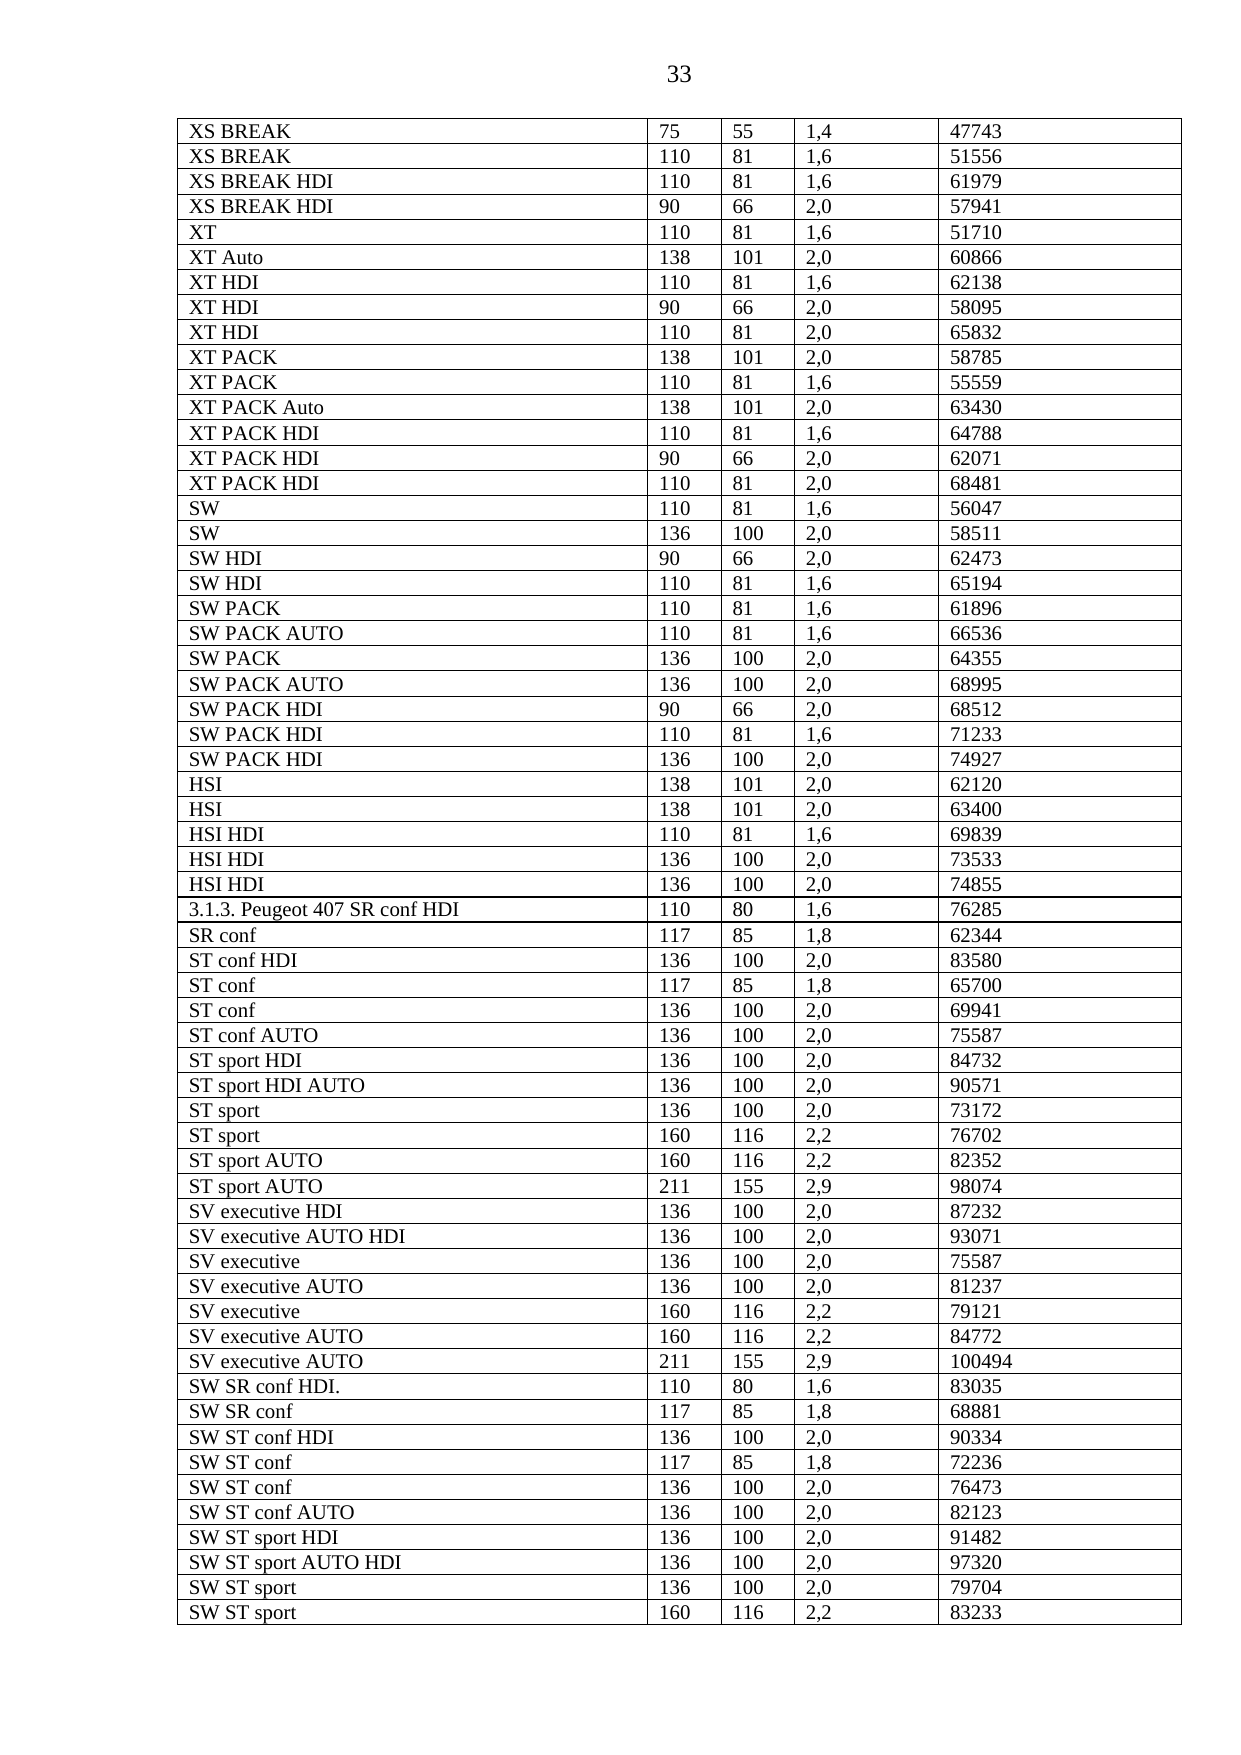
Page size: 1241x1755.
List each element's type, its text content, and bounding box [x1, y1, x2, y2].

table_cell 136 [648, 1048, 721, 1072]
table_cell 83035 [939, 1374, 1181, 1398]
table_cell XT HDI [178, 270, 647, 294]
table_cell 136 [648, 1023, 721, 1047]
table_cell 101 [722, 395, 794, 419]
table_cell 68995 [939, 671, 1181, 696]
table_cell XT Auto [178, 245, 647, 269]
table_cell 65194 [939, 571, 1181, 595]
table_cell 117 [648, 1400, 721, 1423]
table_cell 160 [648, 1299, 721, 1323]
table_cell 81 [722, 822, 794, 846]
table_cell 1,6 [795, 144, 938, 168]
table_cell ST conf [178, 998, 647, 1022]
table_cell 2,0 [795, 1098, 938, 1122]
table_cell 57941 [939, 195, 1181, 218]
table_cell SV executive AUTO [178, 1349, 647, 1373]
table_cell 136 [648, 1073, 721, 1097]
table_cell SW HDI [178, 546, 647, 570]
table_cell 110 [648, 822, 721, 846]
table_cell SW SR conf [178, 1400, 647, 1423]
table_cell SW ST conf HDI [178, 1425, 647, 1449]
table_cell 1,6 [795, 722, 938, 746]
table_cell 2,0 [795, 1525, 938, 1549]
table_cell 90 [648, 697, 721, 721]
table_cell SW [178, 521, 647, 545]
table_cell ST sport HDI [178, 1048, 647, 1072]
table_cell 100 [722, 1098, 794, 1122]
table_cell 136 [648, 1224, 721, 1248]
table_cell 2,0 [795, 320, 938, 344]
table_cell 100 [722, 747, 794, 771]
table_cell 100 [722, 1500, 794, 1524]
table_cell 1,6 [795, 420, 938, 444]
table_cell 211 [648, 1349, 721, 1373]
table_cell 2,0 [795, 872, 938, 896]
table_cell 90 [648, 546, 721, 570]
table_cell 100 [722, 1575, 794, 1599]
table_cell SW PACK AUTO [178, 671, 647, 696]
table_cell XT [178, 220, 647, 244]
table_cell 62138 [939, 270, 1181, 294]
table_cell 110 [648, 370, 721, 394]
table_cell SV executive AUTO [178, 1274, 647, 1298]
table_cell 2,0 [795, 446, 938, 469]
table_cell 68512 [939, 697, 1181, 721]
table_cell 58511 [939, 521, 1181, 545]
table_cell 81 [722, 220, 794, 244]
table_cell XT PACK [178, 370, 647, 394]
table_cell 100 [722, 646, 794, 670]
table_cell 136 [648, 1550, 721, 1574]
table_cell 79121 [939, 1299, 1181, 1323]
table_cell 2,0 [795, 1425, 938, 1449]
table_cell 68481 [939, 471, 1181, 495]
table_cell 136 [648, 1425, 721, 1449]
table_cell 1,4 [795, 119, 938, 143]
table_cell SV executive HDI [178, 1199, 647, 1223]
table_cell 136 [648, 1475, 721, 1499]
table_cell XS BREAK [178, 119, 647, 143]
table_cell 110 [648, 1374, 721, 1398]
table_cell 2,9 [795, 1349, 938, 1373]
table_cell 117 [648, 1450, 721, 1474]
table_cell 2,0 [795, 395, 938, 419]
table_cell 2,2 [795, 1324, 938, 1348]
table_cell 81 [722, 496, 794, 520]
table_cell 100 [722, 1023, 794, 1047]
table_cell 138 [648, 772, 721, 796]
table_cell 1,6 [795, 596, 938, 620]
table_cell 116 [722, 1149, 794, 1172]
table_cell 2,0 [795, 195, 938, 218]
table_cell 160 [648, 1324, 721, 1348]
table_cell 60866 [939, 245, 1181, 269]
table_cell 2,0 [795, 1073, 938, 1097]
table_cell 62473 [939, 546, 1181, 570]
table_cell 81 [722, 621, 794, 645]
table_cell 63400 [939, 797, 1181, 821]
table_cell 100 [722, 872, 794, 896]
table_cell 55 [722, 119, 794, 143]
table_cell 66536 [939, 621, 1181, 645]
table_cell ST conf HDI [178, 948, 647, 972]
table_cell 62344 [939, 923, 1181, 947]
table_cell 79704 [939, 1575, 1181, 1599]
table_cell HSI [178, 797, 647, 821]
table_cell 2,0 [795, 1274, 938, 1298]
table_cell 81 [722, 722, 794, 746]
table_cell 81 [722, 571, 794, 595]
table_cell 160 [648, 1600, 721, 1624]
table_cell 2,0 [795, 471, 938, 495]
table_cell 69941 [939, 998, 1181, 1022]
table_cell 110 [648, 596, 721, 620]
table_cell 55559 [939, 370, 1181, 394]
table_cell 85 [722, 1400, 794, 1423]
table_cell 1,6 [795, 621, 938, 645]
table_cell 2,0 [795, 948, 938, 972]
table_cell 87232 [939, 1199, 1181, 1223]
table_cell XT PACK HDI [178, 446, 647, 469]
table_cell 2,2 [795, 1123, 938, 1147]
table_cell SW PACK [178, 646, 647, 670]
table_cell 58095 [939, 295, 1181, 319]
table_cell 3.1.3. Peugeot 407 SR conf HDI [178, 898, 647, 921]
table_cell 56047 [939, 496, 1181, 520]
table_cell 74927 [939, 747, 1181, 771]
table_cell 90 [648, 446, 721, 469]
table_cell 2,0 [795, 1249, 938, 1273]
table_cell 81 [722, 420, 794, 444]
table_cell 136 [648, 1098, 721, 1122]
table_cell 90571 [939, 1073, 1181, 1097]
table_cell 101 [722, 345, 794, 369]
table_cell XT HDI [178, 295, 647, 319]
table_cell ST sport [178, 1123, 647, 1147]
table_cell SW SR conf HDI. [178, 1374, 647, 1398]
table_cell 75587 [939, 1249, 1181, 1273]
table_cell 2,0 [795, 1500, 938, 1524]
table_cell 100 [722, 1224, 794, 1248]
table_cell 2,0 [795, 847, 938, 871]
table_cell 2,0 [795, 1475, 938, 1499]
table_cell SW ST conf [178, 1450, 647, 1474]
table_cell 1,8 [795, 973, 938, 997]
table_cell 66 [722, 697, 794, 721]
table_cell XT PACK HDI [178, 420, 647, 444]
table_cell 81 [722, 270, 794, 294]
table_cell 2,0 [795, 772, 938, 796]
table_cell 2,0 [795, 998, 938, 1022]
table_cell 138 [648, 245, 721, 269]
table_cell 1,6 [795, 898, 938, 921]
table_cell 2,2 [795, 1600, 938, 1624]
table_cell SW PACK AUTO [178, 621, 647, 645]
table_cell 61896 [939, 596, 1181, 620]
table_cell 136 [648, 521, 721, 545]
table_cell XT HDI [178, 320, 647, 344]
table_cell SW PACK [178, 596, 647, 620]
table_cell 82123 [939, 1500, 1181, 1524]
table_cell 65700 [939, 973, 1181, 997]
table_cell 2,0 [795, 1048, 938, 1072]
table_cell 100 [722, 1249, 794, 1273]
table_cell 2,0 [795, 747, 938, 771]
table_cell 100 [722, 998, 794, 1022]
table_cell 2,2 [795, 1149, 938, 1172]
table_cell 76702 [939, 1123, 1181, 1147]
table_cell 160 [648, 1149, 721, 1172]
table_cell 1,8 [795, 1400, 938, 1423]
table_cell 81 [722, 370, 794, 394]
table_cell SW PACK HDI [178, 722, 647, 746]
table_cell 90334 [939, 1425, 1181, 1449]
table_cell 2,0 [795, 1023, 938, 1047]
table_cell ST sport HDI AUTO [178, 1073, 647, 1097]
table_cell 2,0 [795, 646, 938, 670]
table_cell ST sport [178, 1098, 647, 1122]
table_cell 110 [648, 471, 721, 495]
table_cell 100 [722, 1550, 794, 1574]
table_cell 1,6 [795, 169, 938, 193]
table_cell ST sport AUTO [178, 1149, 647, 1172]
table_cell 100 [722, 1274, 794, 1298]
table_cell 73172 [939, 1098, 1181, 1122]
table_cell 81 [722, 144, 794, 168]
table_cell ST conf AUTO [178, 1023, 647, 1047]
table_cell 136 [648, 1199, 721, 1223]
table_cell SW ST sport [178, 1600, 647, 1624]
table_cell ST conf [178, 973, 647, 997]
table_cell SW ST sport AUTO HDI [178, 1550, 647, 1574]
table_cell 80 [722, 1374, 794, 1398]
table_cell 2,0 [795, 1550, 938, 1574]
table_cell SV executive AUTO HDI [178, 1224, 647, 1248]
table_cell 100 [722, 671, 794, 696]
table_cell 136 [648, 1500, 721, 1524]
table_cell 2,0 [795, 797, 938, 821]
table_cell XT PACK Auto [178, 395, 647, 419]
table_cell HSI HDI [178, 847, 647, 871]
table_cell 75587 [939, 1023, 1181, 1047]
table_cell 85 [722, 973, 794, 997]
table_cell XS BREAK [178, 144, 647, 168]
table_cell 74855 [939, 872, 1181, 896]
table_cell SW ST sport [178, 1575, 647, 1599]
table_cell 100494 [939, 1349, 1181, 1373]
table_cell 1,6 [795, 220, 938, 244]
table_cell 1,6 [795, 822, 938, 846]
table_cell SW HDI [178, 571, 647, 595]
table_cell 62120 [939, 772, 1181, 796]
table_cell 63430 [939, 395, 1181, 419]
table_cell 2,0 [795, 671, 938, 696]
table_cell 84732 [939, 1048, 1181, 1072]
table_cell HSI HDI [178, 872, 647, 896]
table_cell 1,6 [795, 496, 938, 520]
table_cell 83580 [939, 948, 1181, 972]
table_cell 1,6 [795, 571, 938, 595]
table_cell SW PACK HDI [178, 697, 647, 721]
table_cell XT PACK [178, 345, 647, 369]
table_cell SR conf [178, 923, 647, 947]
table_cell 100 [722, 948, 794, 972]
table_cell 101 [722, 772, 794, 796]
table_cell 1,8 [795, 923, 938, 947]
table_cell 100 [722, 1475, 794, 1499]
table_cell 2,0 [795, 295, 938, 319]
table_cell 66 [722, 446, 794, 469]
table_cell 110 [648, 571, 721, 595]
table_cell 72236 [939, 1450, 1181, 1474]
table_cell 110 [648, 144, 721, 168]
table_cell 68881 [939, 1400, 1181, 1423]
table_cell 110 [648, 220, 721, 244]
table_cell 211 [648, 1174, 721, 1198]
table_cell 2,0 [795, 1224, 938, 1248]
table_cell 136 [648, 998, 721, 1022]
table_cell 1,8 [795, 1450, 938, 1474]
table_cell XT PACK HDI [178, 471, 647, 495]
table_cell 81 [722, 471, 794, 495]
table_cell 2,0 [795, 345, 938, 369]
table_cell 100 [722, 521, 794, 545]
table_cell HSI [178, 772, 647, 796]
table_cell SW [178, 496, 647, 520]
table_cell 100 [722, 1073, 794, 1097]
table_cell 155 [722, 1349, 794, 1373]
table_cell 136 [648, 1249, 721, 1273]
table_cell 101 [722, 797, 794, 821]
table_cell 110 [648, 722, 721, 746]
table_cell 64788 [939, 420, 1181, 444]
table_cell 110 [648, 898, 721, 921]
table_cell 116 [722, 1123, 794, 1147]
table_cell 138 [648, 395, 721, 419]
table_cell 117 [648, 973, 721, 997]
table_cell 116 [722, 1324, 794, 1348]
table_cell 110 [648, 169, 721, 193]
table_cell 136 [648, 1525, 721, 1549]
table_cell 136 [648, 872, 721, 896]
table_cell 136 [648, 1274, 721, 1298]
table_cell 155 [722, 1174, 794, 1198]
table_cell 66 [722, 195, 794, 218]
table_cell 138 [648, 345, 721, 369]
table_cell 91482 [939, 1525, 1181, 1549]
table_cell 65832 [939, 320, 1181, 344]
table_cell 82352 [939, 1149, 1181, 1172]
table_cell XS BREAK HDI [178, 195, 647, 218]
table_cell 136 [648, 1575, 721, 1599]
table_cell 61979 [939, 169, 1181, 193]
table_cell 2,0 [795, 697, 938, 721]
table_cell 136 [648, 847, 721, 871]
table_cell 160 [648, 1123, 721, 1147]
table_cell 136 [648, 646, 721, 670]
table_cell 97320 [939, 1550, 1181, 1574]
table_cell HSI HDI [178, 822, 647, 846]
table_cell 2,0 [795, 546, 938, 570]
table_cell 81 [722, 169, 794, 193]
table_cell 1,6 [795, 1374, 938, 1398]
table_cell 100 [722, 847, 794, 871]
table_cell 58785 [939, 345, 1181, 369]
table_cell 2,0 [795, 521, 938, 545]
table_cell 100 [722, 1048, 794, 1072]
table_cell 110 [648, 621, 721, 645]
table_cell 110 [648, 320, 721, 344]
table_cell 81 [722, 320, 794, 344]
table_cell 85 [722, 1450, 794, 1474]
table_cell 100 [722, 1525, 794, 1549]
table_cell ST sport AUTO [178, 1174, 647, 1198]
table_cell 2,0 [795, 1575, 938, 1599]
table_cell 2,0 [795, 245, 938, 269]
table_cell 100 [722, 1425, 794, 1449]
table_cell 64355 [939, 646, 1181, 670]
table_cell SV executive [178, 1299, 647, 1323]
table_cell 136 [648, 747, 721, 771]
table_cell 80 [722, 898, 794, 921]
table_cell 76285 [939, 898, 1181, 921]
table_cell 117 [648, 923, 721, 947]
table_cell SW PACK HDI [178, 747, 647, 771]
table_cell 75 [648, 119, 721, 143]
table_cell 93071 [939, 1224, 1181, 1248]
table_cell SW ST conf AUTO [178, 1500, 647, 1524]
table_cell SW ST conf [178, 1475, 647, 1499]
table_cell 69839 [939, 822, 1181, 846]
table_cell XS BREAK HDI [178, 169, 647, 193]
table_cell 110 [648, 270, 721, 294]
table_cell 2,2 [795, 1299, 938, 1323]
table_cell 73533 [939, 847, 1181, 871]
table_cell 84772 [939, 1324, 1181, 1348]
table_cell 1,6 [795, 370, 938, 394]
table_cell 116 [722, 1299, 794, 1323]
table_cell 136 [648, 948, 721, 972]
table_cell 110 [648, 420, 721, 444]
table_cell SW ST sport HDI [178, 1525, 647, 1549]
table_cell 85 [722, 923, 794, 947]
table_cell 2,9 [795, 1174, 938, 1198]
table_cell 66 [722, 546, 794, 570]
table_cell 71233 [939, 722, 1181, 746]
table_cell 47743 [939, 119, 1181, 143]
table_cell 138 [648, 797, 721, 821]
table_cell 83233 [939, 1600, 1181, 1624]
table_cell 76473 [939, 1475, 1181, 1499]
table_cell 101 [722, 245, 794, 269]
table_cell 66 [722, 295, 794, 319]
table_cell 62071 [939, 446, 1181, 469]
table_cell 90 [648, 195, 721, 218]
table_cell 110 [648, 496, 721, 520]
table_cell SV executive [178, 1249, 647, 1273]
table_cell 90 [648, 295, 721, 319]
table_cell 81 [722, 596, 794, 620]
table_cell 116 [722, 1600, 794, 1624]
table_cell 2,0 [795, 1199, 938, 1223]
table_cell 98074 [939, 1174, 1181, 1198]
table_cell 51556 [939, 144, 1181, 168]
table_cell 100 [722, 1199, 794, 1223]
table_cell 1,6 [795, 270, 938, 294]
table_cell 51710 [939, 220, 1181, 244]
table_cell 81237 [939, 1274, 1181, 1298]
table_cell SV executive AUTO [178, 1324, 647, 1348]
table_cell 136 [648, 671, 721, 696]
